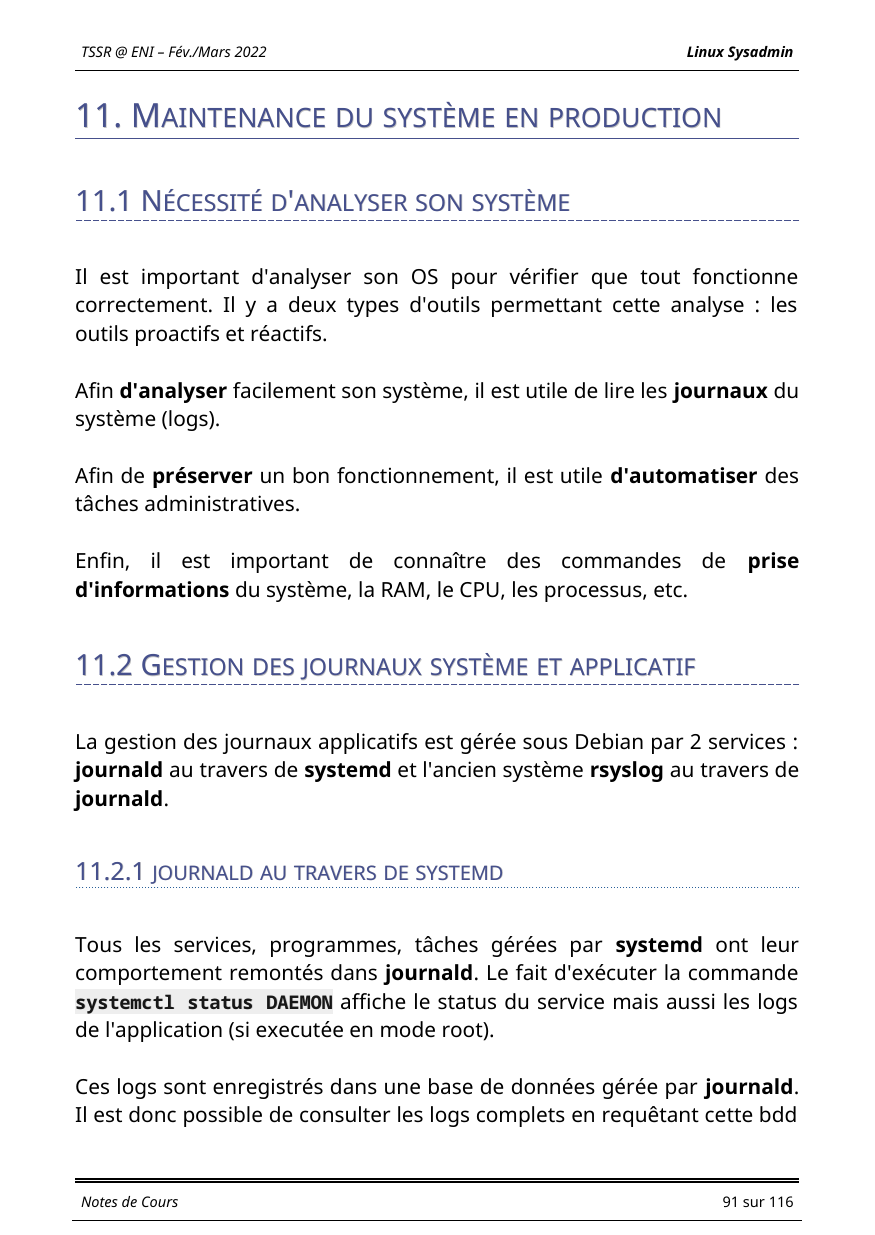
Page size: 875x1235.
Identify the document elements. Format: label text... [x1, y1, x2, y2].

subtitle 11. Maintenance du système en production [75, 92, 799, 138]
text 11.2.1 journald au travers de systemd [75, 853, 799, 888]
text Il est important d'analyser son OS pour vérifier que tout fonctionne correctement. Il y a deux types d'outils permettant cette analyse : les outils proactifs et réactifs. [75, 262, 799, 347]
text Afin de préserver un bon fonctionnement, il est utile d'automatiser des tâches administratives. [75, 461, 799, 518]
text Enfin, il est important de connaître des commandes de prise d'informations du système, la RAM, le CPU, les processus, etc. [75, 546, 799, 603]
text Afin d'analyser facilement son système, il est utile de lire les journaux du système (logs). [75, 376, 799, 433]
text 11.2 Gestion des journaux système et applicatif [75, 645, 799, 685]
text 11.1 Nécessité d'analyser son système [75, 180, 799, 221]
text Tous les services, programmes, tâches gérées par systemd ont leur comportement remontés dans journald. Le fait d'exécuter la commande systemctl status DAEMON affiche le status du service mais aussi les logs de l'application (si executée en mode root). [75, 930, 799, 1044]
text La gestion des journaux applicatifs est gérée sous Debian par 2 services : journald au travers de systemd et l'ancien système rsyslog au travers de journald. [75, 727, 799, 812]
text Ces logs sont enregistrés dans une base de données gérée par journald. Il est donc possible de consulter les logs complets en requêtant cette bdd [75, 1072, 799, 1129]
